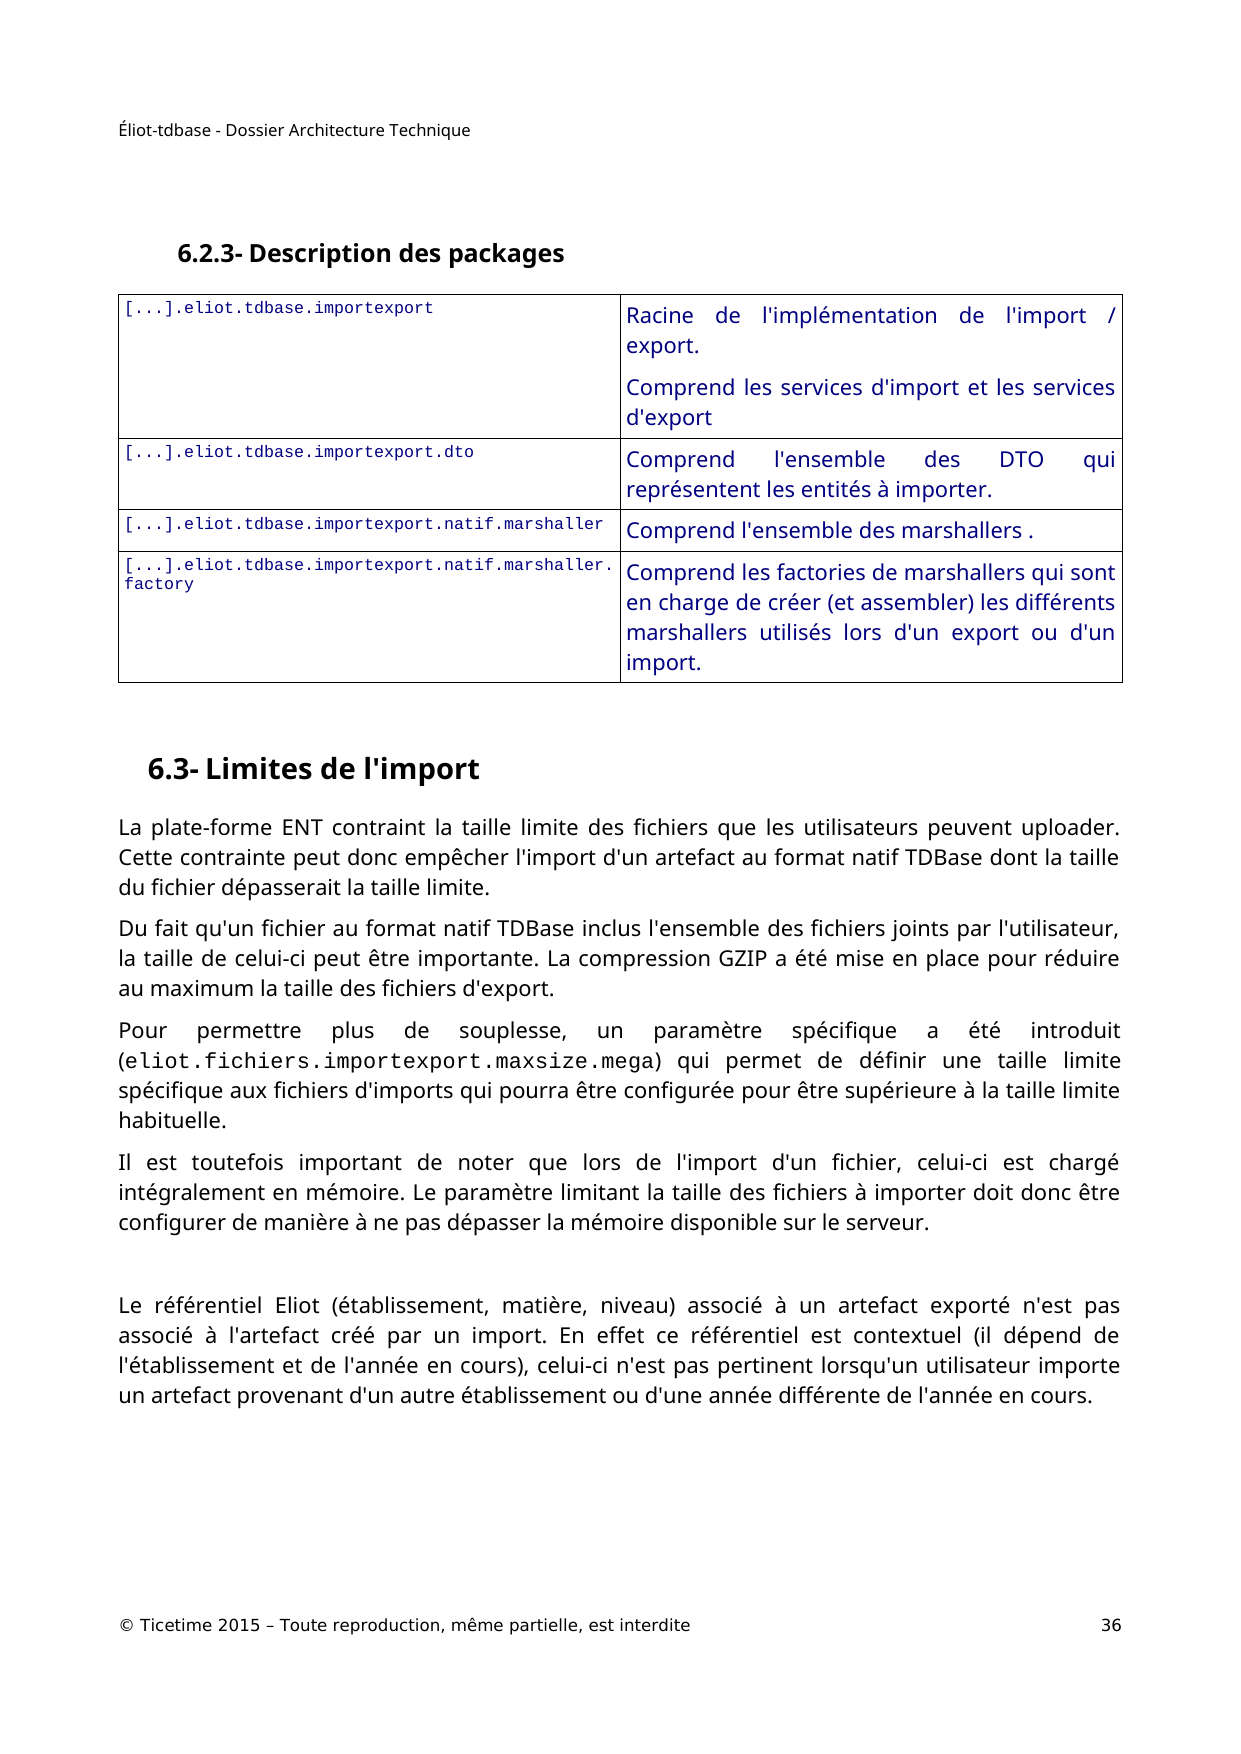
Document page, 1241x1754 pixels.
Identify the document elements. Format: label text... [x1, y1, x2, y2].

subtitle Description des packages [118, 236, 1122, 270]
table_cell [...].eliot.tdbase.importexport.natif.marshaller [119, 510, 620, 551]
subtitle Limites de l'import [118, 748, 1122, 788]
text La plate-forme ENT contraint la taille limite des fichiers que les utilisateurs peuvent uploader. Cette contrainte peut donc empêcher l'import d'un artefact au format natif TDBase dont la taille du fichier dépasserait la taille limite. [118, 811, 1122, 901]
text Le référentiel Eliot (établissement, matière, niveau) associé à un artefact exporté n'est pas associé à l'artefact créé par un import. En effet ce référentiel est contextuel (il dépend de l'établissement et de l'année en cours), celui-ci n'est pas pertinent lorsqu'un utilisateur importe un artefact provenant d'un autre établissement ou d'une année différente de l'année en cours. [118, 1290, 1122, 1410]
table_cell Comprend les factories de marshallers qui sont en charge de créer (et assembler) les différents marshallers utilisés lors d'un export ou d'un import. [621, 552, 1122, 682]
table_header Racine de l'implémentation de l'import / export. Comprend les services d'import et les services d'export [621, 295, 1122, 438]
text Pour permettre plus de souplesse, un paramètre spécifique a été introduit (eliot.fichiers.importexport.maxsize.mega) qui permet de définir une taille limite spécifique aux fichiers d'imports qui pourra être configurée pour être supérieure à la taille limite habituelle. [118, 1015, 1122, 1135]
table_cell Comprend l'ensemble des marshallers . [621, 510, 1122, 551]
table_cell [...].eliot.tdbase.importexport.natif.marshaller.factory [119, 552, 620, 682]
table_cell [...].eliot.tdbase.importexport.dto [119, 439, 620, 509]
table_cell Comprend l'ensemble des DTO qui représentent les entités à importer. [621, 439, 1122, 509]
text Du fait qu'un fichier au format natif TDBase inclus l'ensemble des fichiers joints par l'utilisateur, la taille de celui-ci peut être importante. La compression GZIP a été mise en place pour réduire au maximum la taille des fichiers d'export. [118, 913, 1122, 1003]
text Il est toutefois important de noter que lors de l'import d'un fichier, celui-ci est chargé intégralement en mémoire. Le paramètre limitant la taille des fichiers à importer doit donc être configurer de manière à ne pas dépasser la mémoire disponible sur le serveur. [118, 1147, 1122, 1237]
table_header [...].eliot.tdbase.importexport [119, 295, 620, 438]
